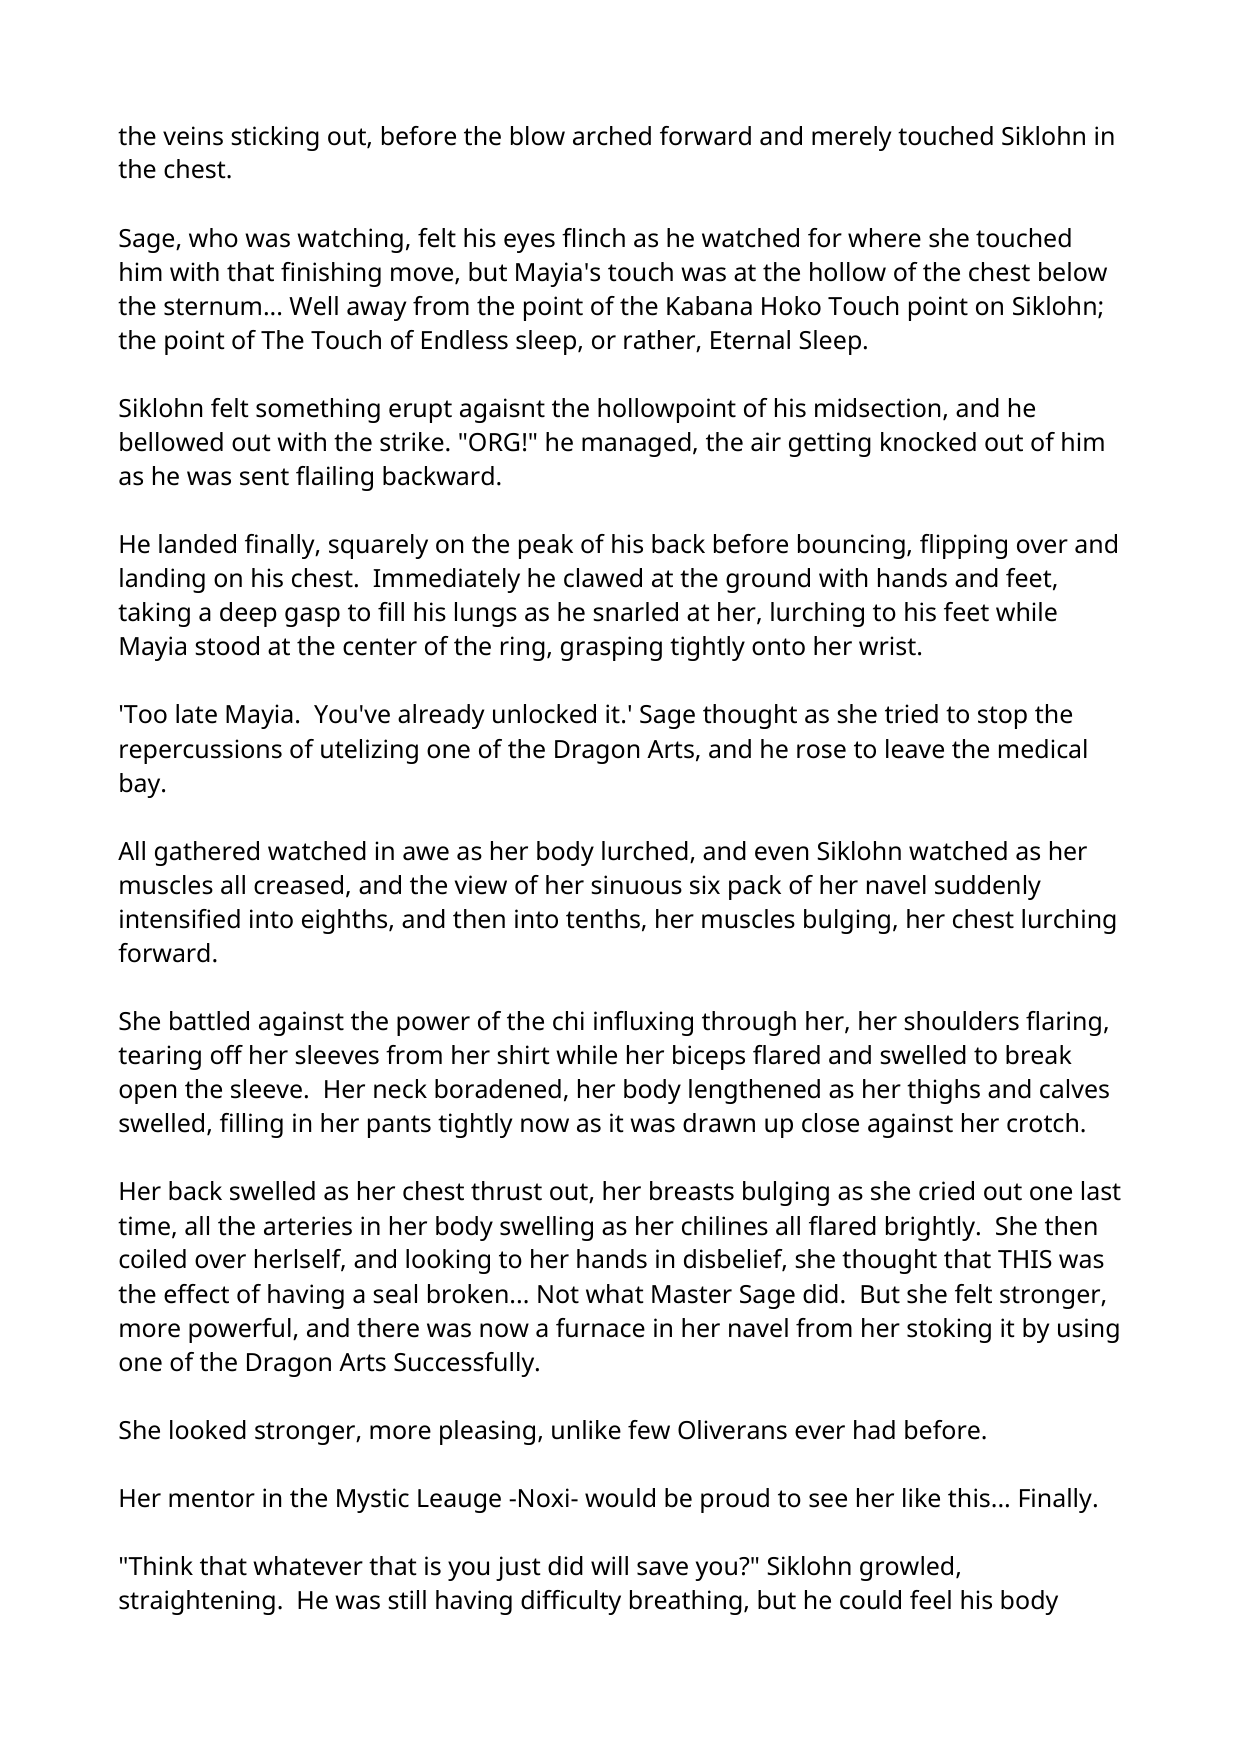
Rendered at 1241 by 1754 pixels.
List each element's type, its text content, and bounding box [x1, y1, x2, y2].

text She battled against the power of the chi influxing through her, her shoulders flaring, tearing off her sleeves from her shirt while her biceps flared and swelled to break open the sleeve. Her neck boradened, her body lengthened as her thighs and calves swelled, filling in her pants tightly now as it was drawn up close against her crotch. [118, 1004, 1122, 1140]
text 'Too late Mayia. You've already unlocked it.' Sage thought as she tried to stop the repercussions of utelizing one of the Dragon Arts, and he rose to leave the medical bay. [118, 697, 1122, 799]
text Her mentor in the Mystic Leauge -Noxi- would be proud to see her like this... Finally. [118, 1481, 1122, 1515]
text Siklohn felt something erupt agaisnt the hollowpoint of his midsection, and he bellowed out with the strike. "ORG!" he managed, the air getting knocked out of him as he was sent flailing backward. [118, 391, 1122, 493]
text "Think that whatever that is you just did will save you?" Siklohn growled, straightening. He was still having difficulty breathing, but he could feel his body [118, 1549, 1122, 1617]
text All gathered watched in awe as her body lurched, and even Siklohn watched as her muscles all creased, and the view of her sinuous six pack of her navel suddenly intensified into eighths, and then into tenths, her muscles bulging, her chest lurching forward. [118, 833, 1122, 970]
text She looked stronger, more pleasing, unlike few Oliverans ever had before. [118, 1412, 1122, 1447]
text Sage, who was watching, felt his eyes flinch as he watched for where she touched him with that finishing move, but Mayia's touch was at the hollow of the chest below the sternum... Well away from the point of the Kabana Hoko Touch point on Siklohn; the point of The Touch of Endless sleep, or rather, Eternal Sleep. [118, 220, 1122, 357]
text Her back swelled as her chest thrust out, her breasts bulging as she cried out one last time, all the arteries in her body swelling as her chilines all flared brightly. She then coiled over herlself, and looking to her hands in disbelief, she thought that THIS was the effect of having a seal broken... Not what Master Sage did. But she felt stronger, more powerful, and there was now a furnace in her navel from her stoking it by using one of the Dragon Arts Successfully. [118, 1174, 1122, 1378]
text the veins sticking out, before the blow arched forward and merely touched Siklohn in the chest. [118, 118, 1122, 186]
text He landed finally, squarely on the peak of his back before bouncing, flipping over and landing on his chest. Immediately he clawed at the ground with hands and feet, taking a deep gasp to fill his lungs as he snarled at her, lurching to his feet while Mayia stood at the center of the ring, grasping tightly onto her wrist. [118, 527, 1122, 663]
